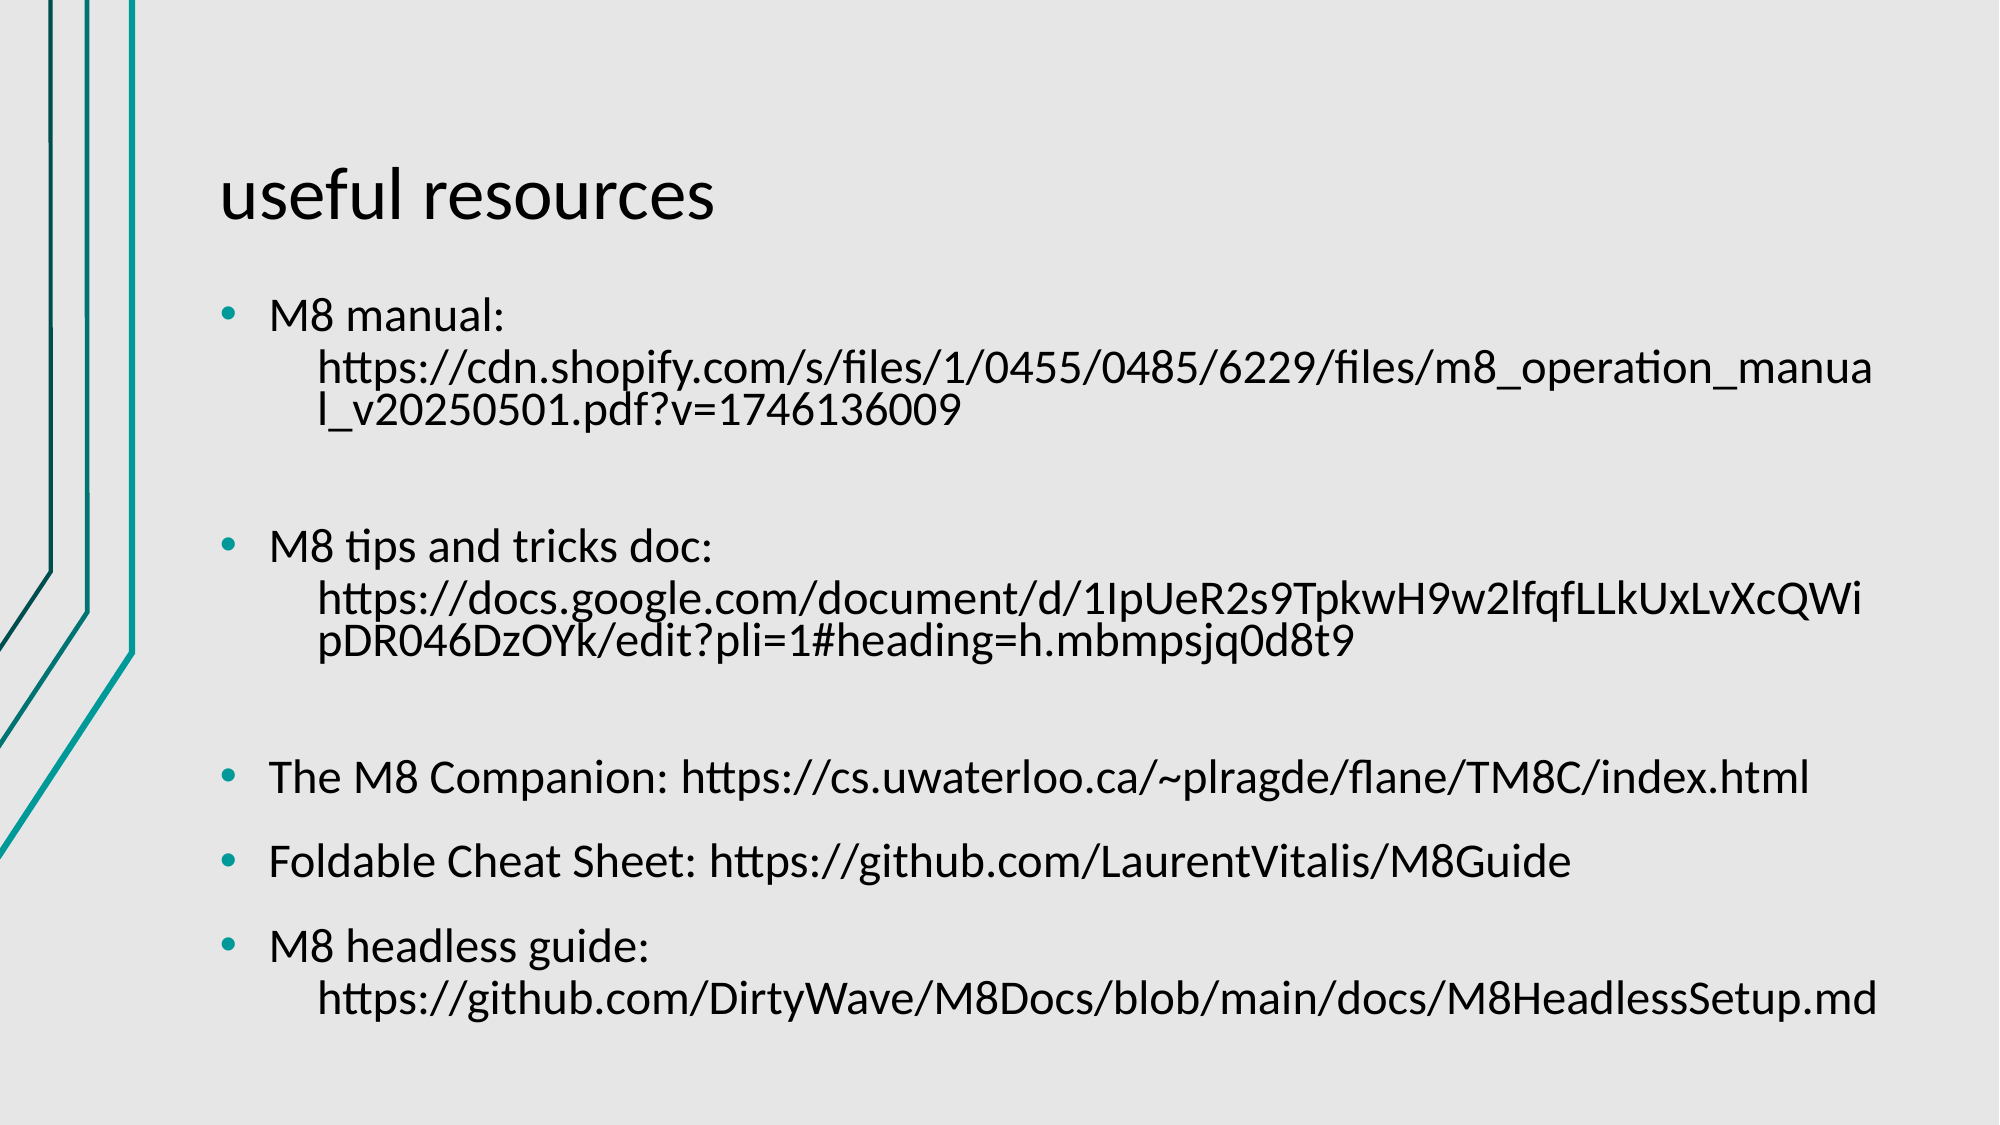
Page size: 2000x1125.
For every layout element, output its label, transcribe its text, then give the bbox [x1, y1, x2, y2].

list M8 manual: https://cdn.shopify.com/s/files/1/0455/0485/6229/files/m8_operation_manual_v20250501.pdf?v=1746136009 M8 tips and tricks doc: https://docs.google.com/document/d/1IpUeR2s9TpkwH9w2lfqfLLkUxLvXcQWipDR046DzOYk/edit?pli=1#heading=h.mbmpsjq0d8t9 The M8 Companion: https://cs.uwaterloo.ca/~plragde/flane/TM8C/index.html Foldable Cheat Sheet: https://github.com/LaurentVitalis/M8Guide M8 headless guide: https://github.com/DirtyWave/M8Docs/blob/main/docs/M8HeadlessSetup.md [199, 279, 1900, 1012]
title useful resources [199, 45, 1900, 246]
